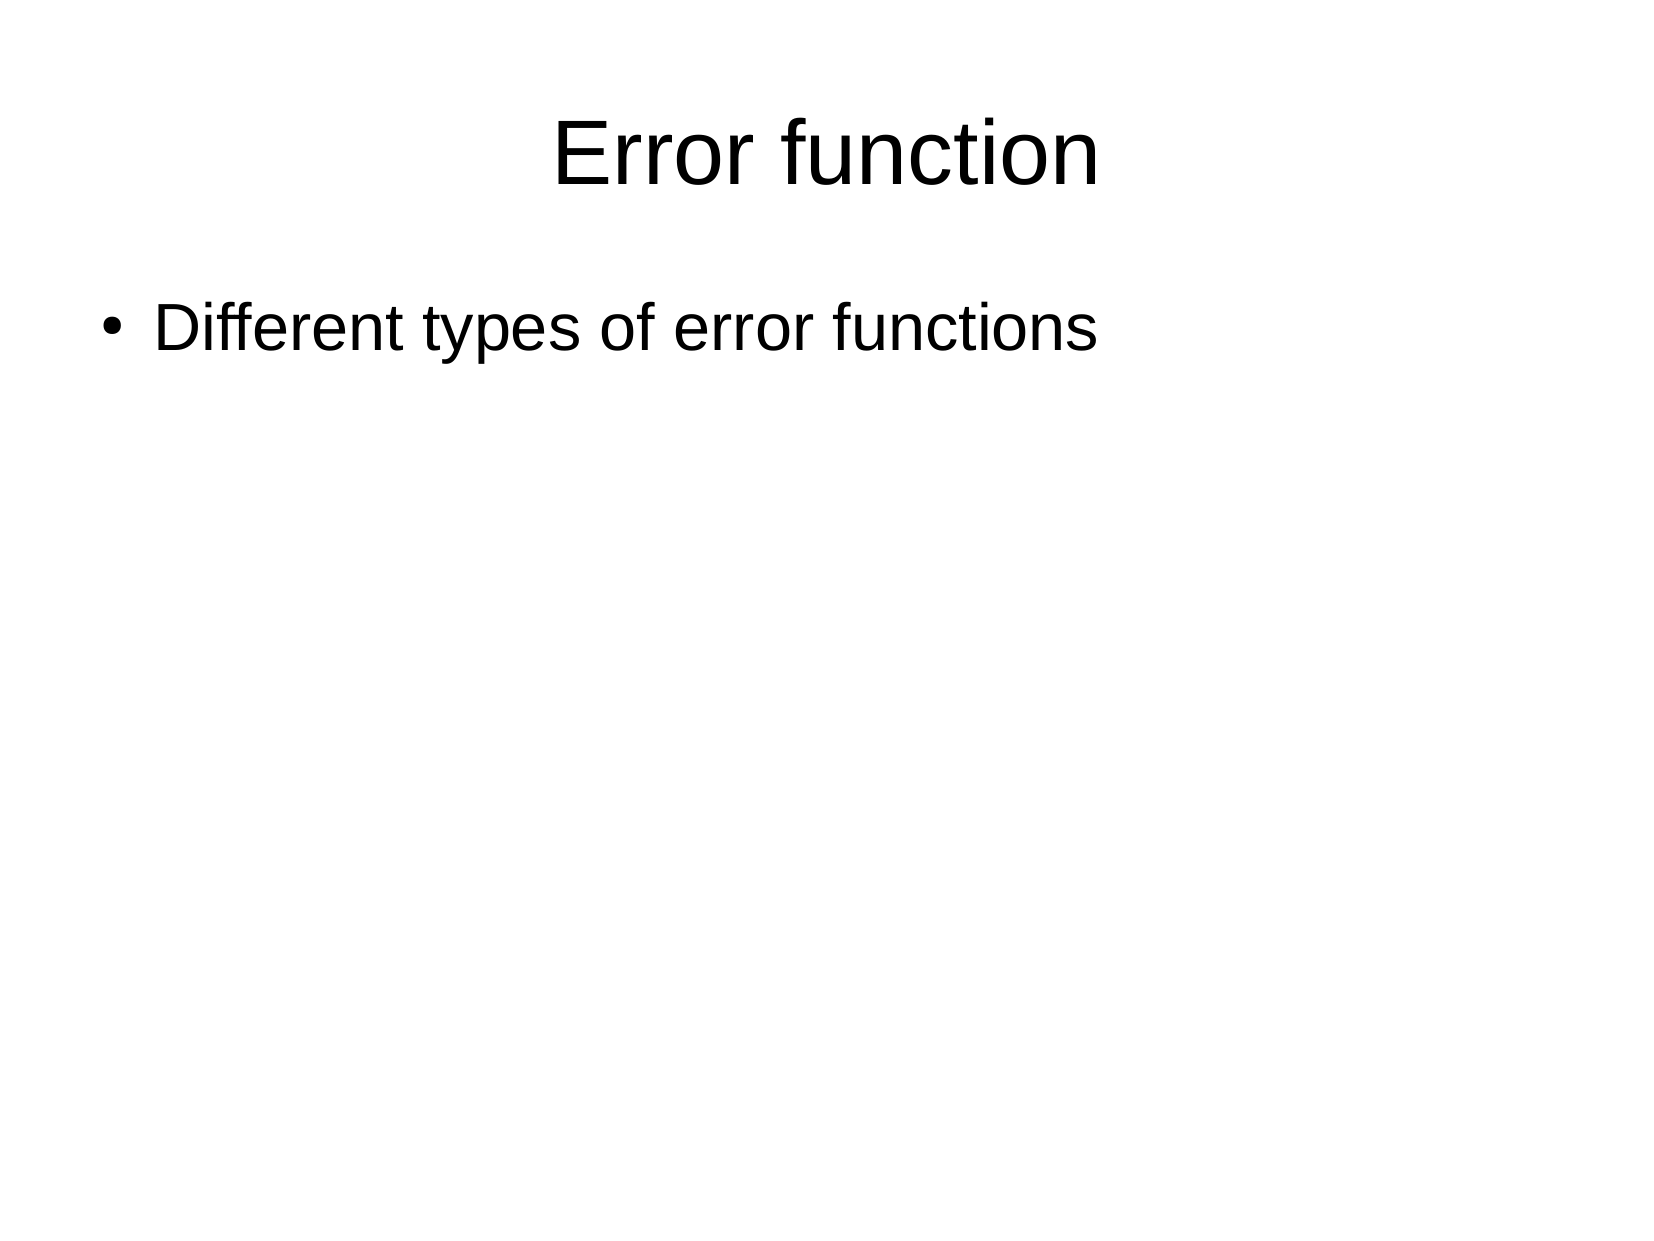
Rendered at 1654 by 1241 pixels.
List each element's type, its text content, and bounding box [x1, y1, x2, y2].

list Different types of error functions [82, 290, 1571, 1010]
title Error function [82, 49, 1571, 257]
